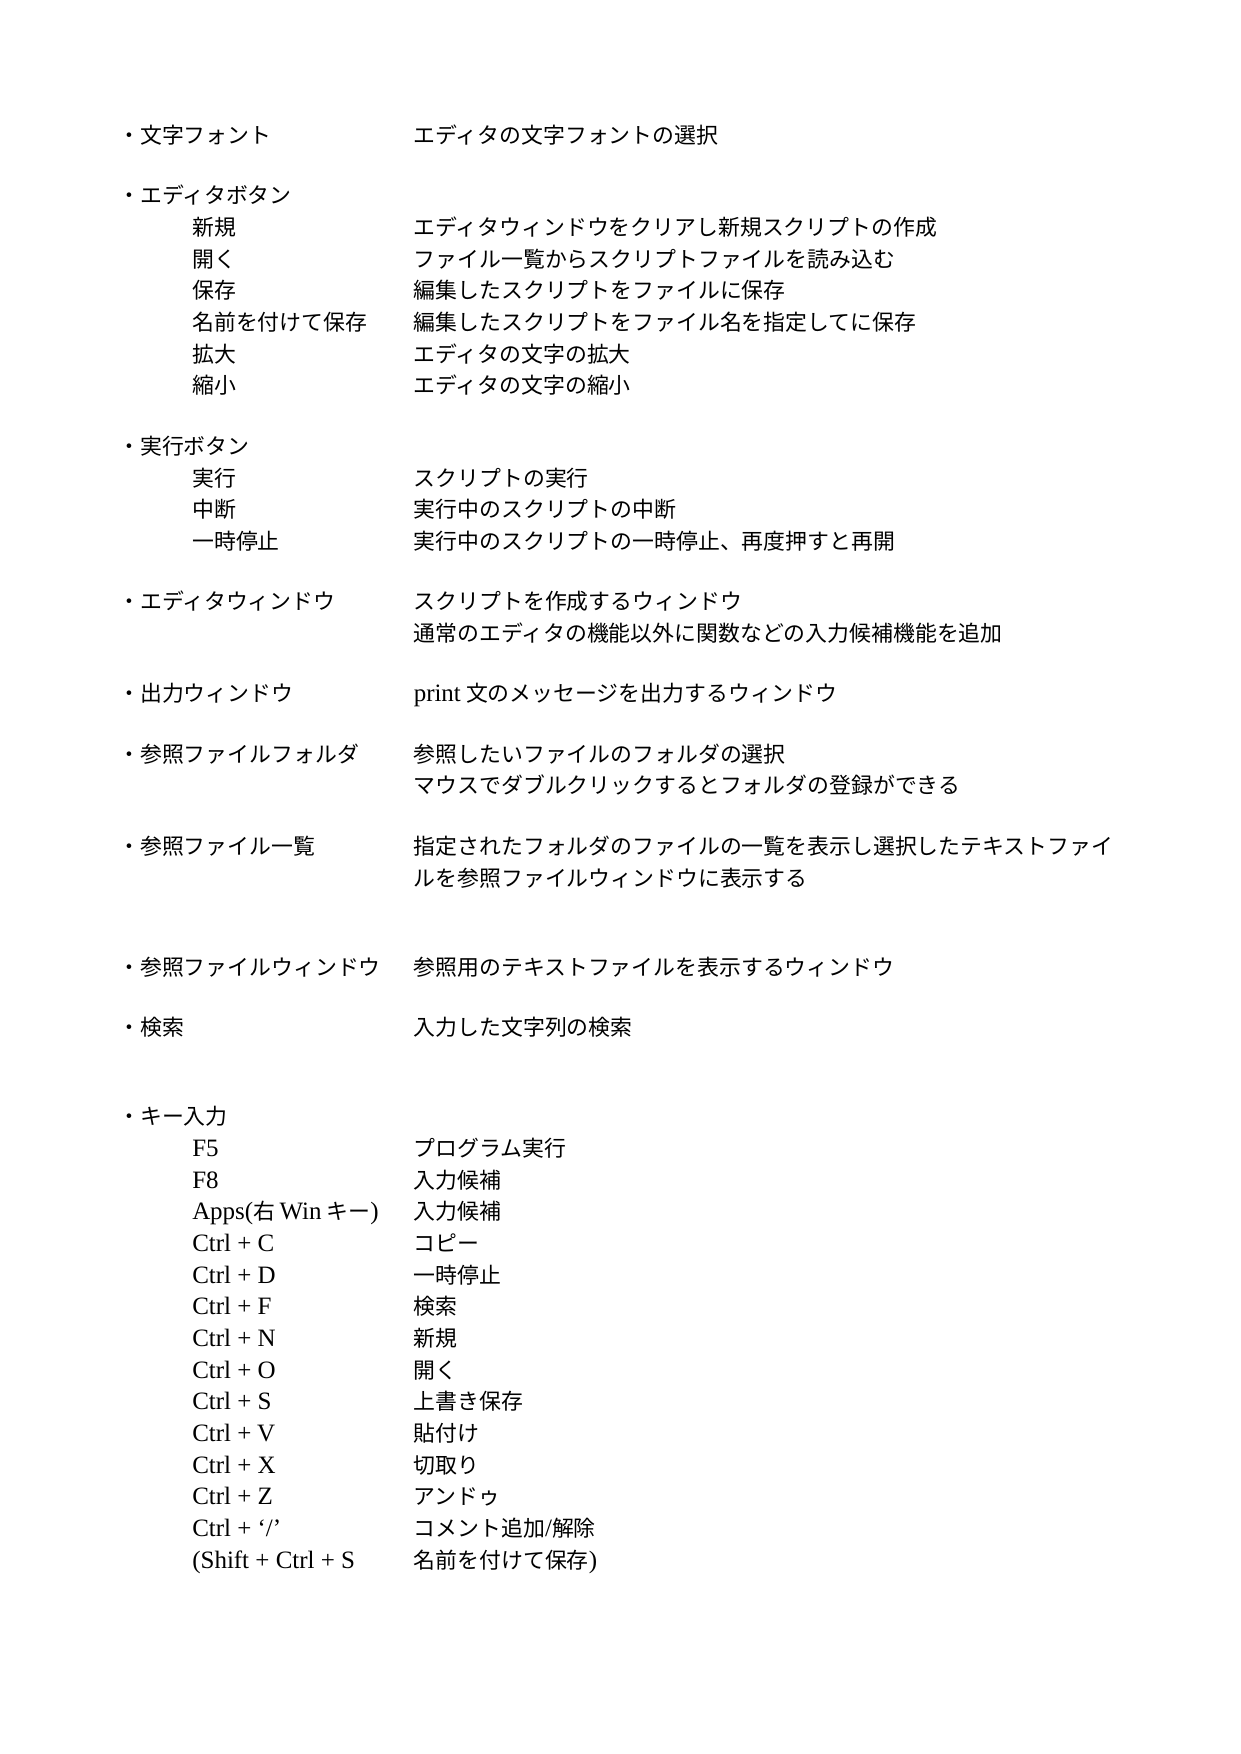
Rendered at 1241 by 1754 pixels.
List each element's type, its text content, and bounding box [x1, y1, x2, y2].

text F5 プログラム実行 [118, 1131, 1122, 1163]
text Ctrl + ‘/’ コメント追加/解除 [118, 1511, 1122, 1543]
text Ctrl + N 新規 [118, 1321, 1122, 1353]
text Ctrl + X 切取り [118, 1448, 1122, 1479]
text ・実行ボタン [118, 429, 1122, 461]
text ・キー入力 [118, 1099, 1122, 1131]
text 通常のエディタの機能以外に関数などの入力候補機能を追加 [118, 616, 1122, 648]
text (Shift + Ctrl + S 名前を付けて保存) [118, 1543, 1122, 1574]
text 名前を付けて保存 編集したスクリプトをファイル名を指定してに保存 [118, 305, 1122, 337]
text Ctrl + F 検索 [118, 1289, 1122, 1321]
text ・文字フォント エディタの文字フォントの選択 [118, 118, 1122, 150]
text マウスでダブルクリックするとフォルダの登録ができる [118, 768, 1122, 800]
text 拡大 エディタの文字の拡大 [118, 337, 1122, 368]
text ・出力ウィンドウ print文のメッセージを出力するウィンドウ [118, 676, 1122, 708]
text 新規 エディタウィンドウをクリアし新規スクリプトの作成 [118, 210, 1122, 242]
text 縮小 エディタの文字の縮小 [118, 368, 1122, 400]
text Ctrl + Z アンドゥ [118, 1479, 1122, 1511]
text ・検索 入力した文字列の検索 [118, 1010, 1122, 1042]
text 一時停止 実行中のスクリプトの一時停止、再度押すと再開 [118, 524, 1122, 556]
text 保存 編集したスクリプトをファイルに保存 [118, 273, 1122, 305]
text ・参照ファイルウィンドウ 参照用のテキストファイルを表示するウィンドウ [118, 950, 1122, 981]
text ・参照ファイルフォルダ 参照したいファイルのフォルダの選択 [118, 737, 1122, 768]
text Apps(右Winキー) 入力候補 [118, 1194, 1122, 1226]
text Ctrl + O 開く [118, 1353, 1122, 1384]
text Ctrl + D 一時停止 [118, 1258, 1122, 1289]
text F8 入力候補 [118, 1163, 1122, 1194]
text Ctrl + S 上書き保存 [118, 1384, 1122, 1416]
text ・エディタボタン [118, 178, 1122, 210]
text 実行 スクリプトの実行 [118, 461, 1122, 492]
text Ctrl + V 貼付け [118, 1416, 1122, 1448]
text ・エディタウィンドウ スクリプトを作成するウィンドウ [118, 584, 1122, 616]
text 中断 実行中のスクリプトの中断 [118, 492, 1122, 524]
text Ctrl + C コピー [118, 1226, 1122, 1258]
text 開く ファイル一覧からスクリプトファイルを読み込む [118, 242, 1122, 273]
text ・参照ファイル一覧 指定されたフォルダのファイルの一覧を表示し選択したテキストファイルを参照ファイルウィンドウに表示する [118, 829, 1122, 892]
